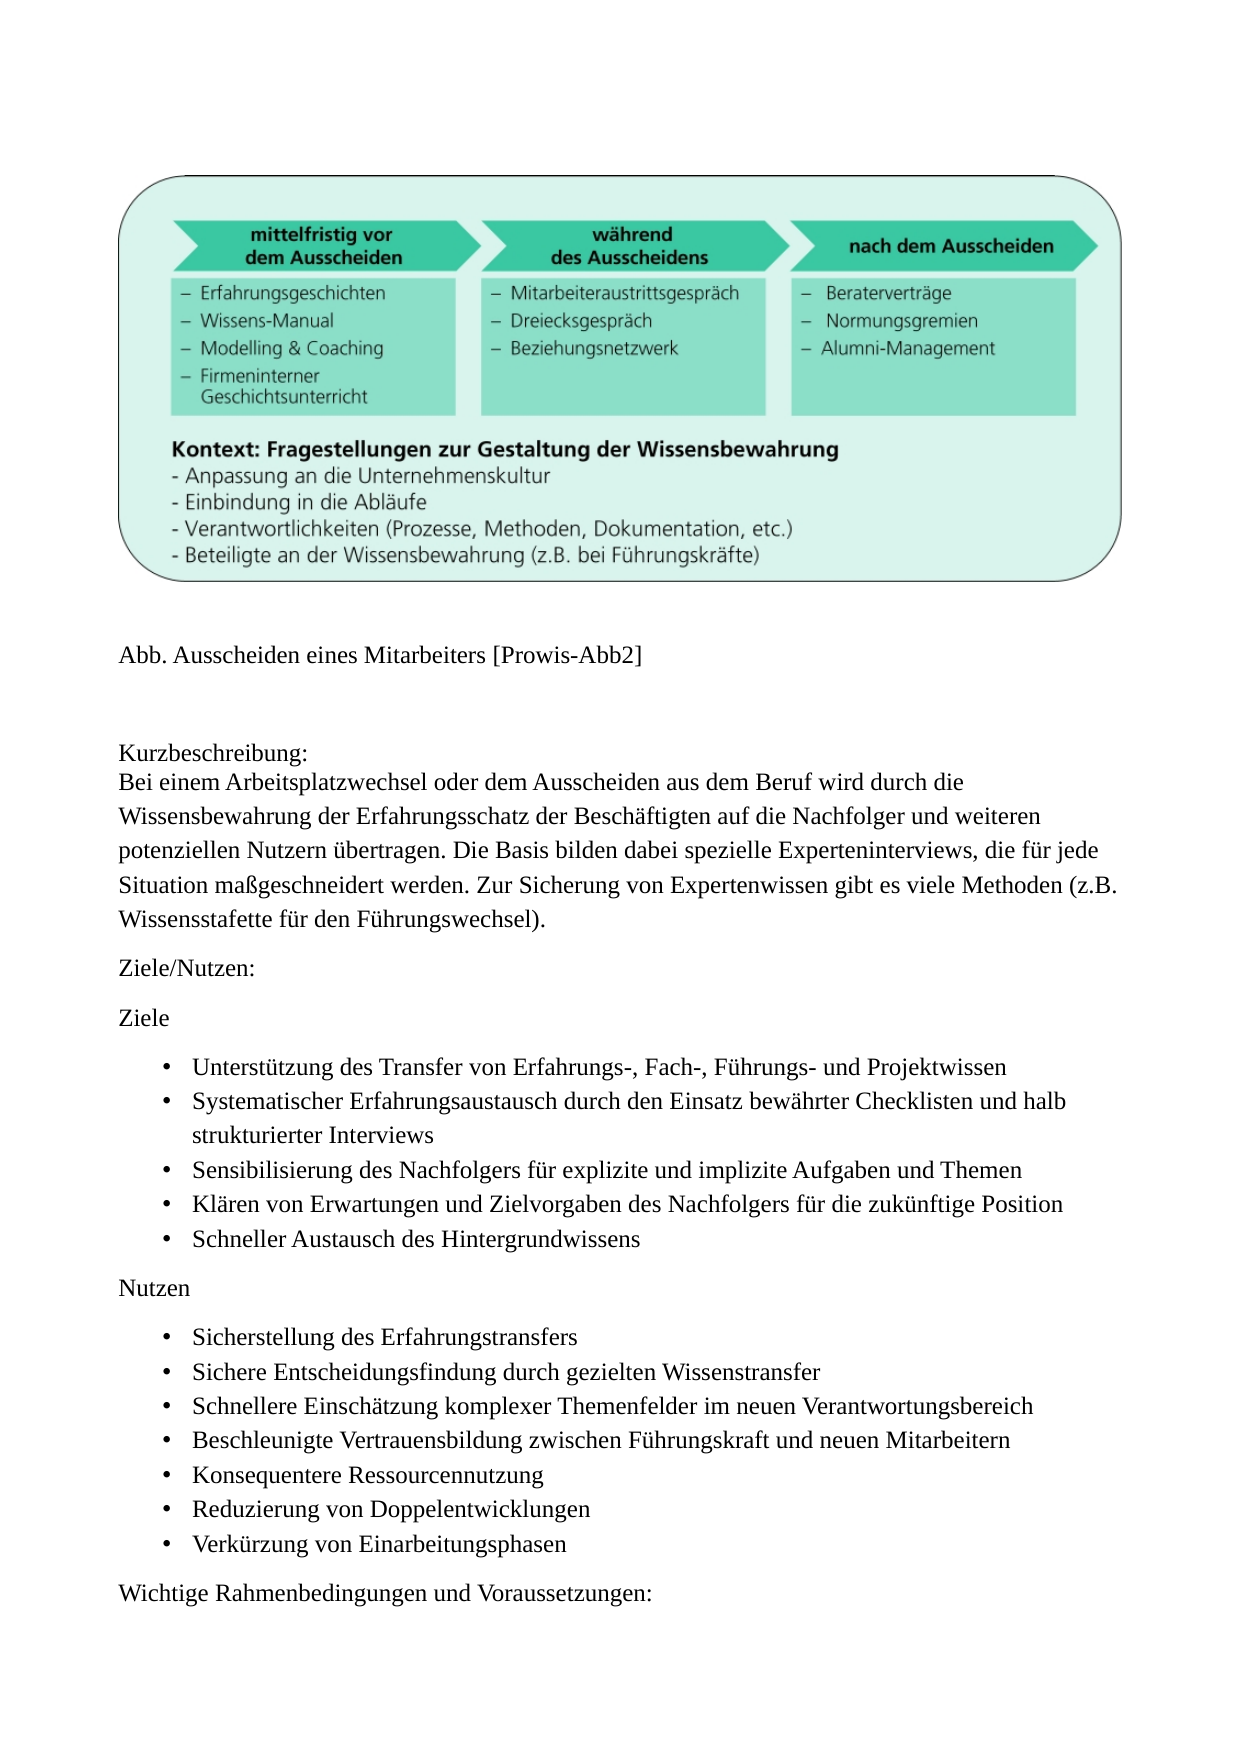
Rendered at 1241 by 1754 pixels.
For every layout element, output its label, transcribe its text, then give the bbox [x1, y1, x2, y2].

list Sensibilisierung des Nachfolgers für explizite und implizite Aufgaben und Themen [162, 1155, 1122, 1184]
list Klären von Erwartungen und Zielvorgaben des Nachfolgers für die zukünftige Position [162, 1189, 1122, 1218]
text Ziele [118, 1003, 1122, 1031]
list Unterstützung des Transfer von Erfahrungs-, Fach-, Führungs- und Projektwissen [162, 1052, 1122, 1080]
list Schneller Austausch des Hintergrundwissens [162, 1224, 1122, 1253]
text Abb. Ausscheiden eines Mitarbeiters [Prowis-Abb2] [118, 640, 1122, 668]
picture [118, 175, 1123, 583]
text Nutzen [118, 1273, 1122, 1302]
text Bei einem Arbeitsplatzwechsel oder dem Ausscheiden aus dem Beruf wird durch die Wissensbewahrung der Erfahrungsschatz der Beschäftigten auf die Nachfolger und weiteren potenziellen Nutzern übertragen. Die Basis bilden dabei spezielle Experteninterviews, die für jede Situation maßgeschneidert werden. Zur Sicherung von Expertenwissen gibt es viele Methoden (z.B. Wissensstafette für den Führungswechsel). [118, 767, 1122, 933]
list Sichere Entscheidungsfindung durch gezielten Wissenstransfer [162, 1357, 1122, 1385]
list Reduzierung von Doppelentwicklungen [162, 1494, 1122, 1523]
list Sicherstellung des Erfahrungstransfers [162, 1322, 1122, 1351]
text Kurzbeschreibung: [118, 738, 1122, 767]
text Ziele/Nutzen: [118, 953, 1122, 982]
list Verkürzung von Einarbeitungsphasen [162, 1529, 1122, 1558]
list Systematischer Erfahrungsaustausch durch den Einsatz bewährter Checklisten und halb strukturierter Interviews [162, 1086, 1122, 1149]
list Konsequentere Ressourcennutzung [162, 1460, 1122, 1489]
list Schnellere Einschätzung komplexer Themenfelder im neuen Verantwortungsbereich [162, 1391, 1122, 1420]
list Beschleunigte Vertrauensbildung zwischen Führungskraft und neuen Mitarbeitern [162, 1426, 1122, 1454]
text Wichtige Rahmenbedingungen und Voraussetzungen: [118, 1578, 1122, 1607]
